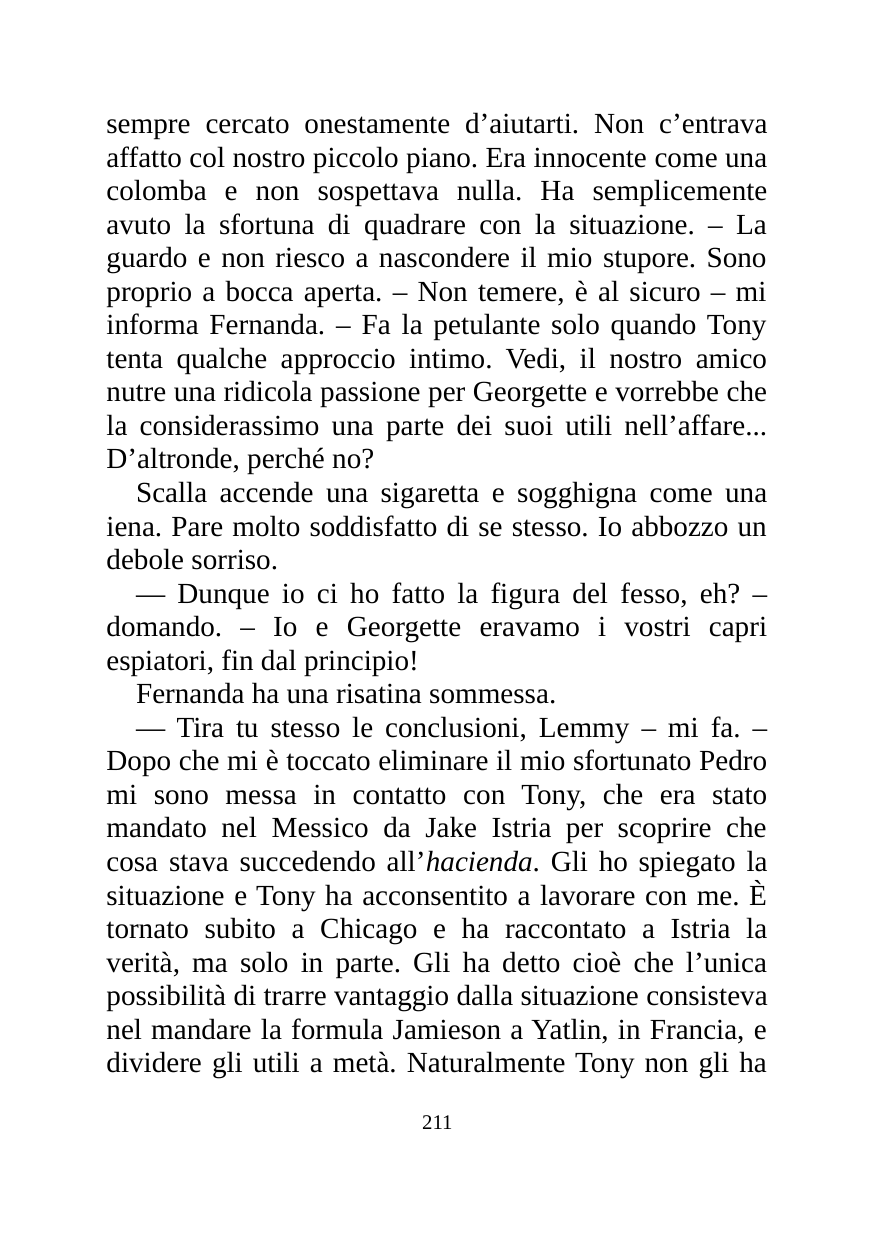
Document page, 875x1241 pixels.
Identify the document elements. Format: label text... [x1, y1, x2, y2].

text — Dunque io ci ho fatto la figura del fesso, eh? – domando. – Io e Georgette eravamo i vostri capri espiatori, fin dal principio! [106, 576, 768, 676]
text sempre cercato onestamente d’aiutarti. Non c’entrava affatto col nostro piccolo piano. Era innocente come una colomba e non sospettava nulla. Ha semplicemente avuto la sfortuna di quadrare con la situazione. – La guardo e non riesco a nascondere il mio stupore. Sono proprio a bocca aperta. – Non temere, è al sicuro – mi informa Fernanda. – Fa la petulante solo quando Tony tenta qualche approccio intimo. Vedi, il nostro amico nutre una ridicola passione per Georgette e vorrebbe che la considerassimo una parte dei suoi utili nell’affare... D’altronde, perché no? [106, 106, 768, 475]
text — Tira tu stesso le conclusioni, Lemmy – mi fa. – Dopo che mi è toccato eliminare il mio sfortunato Pedro mi sono messa in contatto con Tony, che era stato mandato nel Messico da Jake Istria per scoprire che cosa stava succedendo all’hacienda. Gli ho spiegato la situazione e Tony ha acconsentito a lavorare con me. È tornato subito a Chicago e ha raccontato a Istria la verità, ma solo in parte. Gli ha detto cioè che l’unica possibilità di trarre vantaggio dalla situazione consisteva nel mandare la formula Jamieson a Yatlin, in Francia, e dividere gli utili a metà. Naturalmente Tony non gli ha [106, 710, 768, 1079]
text Fernanda ha una risatina sommessa. [106, 676, 768, 710]
text Scalla accende una sigaretta e sogghigna come una iena. Pare molto soddisfatto di se stesso. Io abbozzo un debole sorriso. [106, 475, 768, 576]
